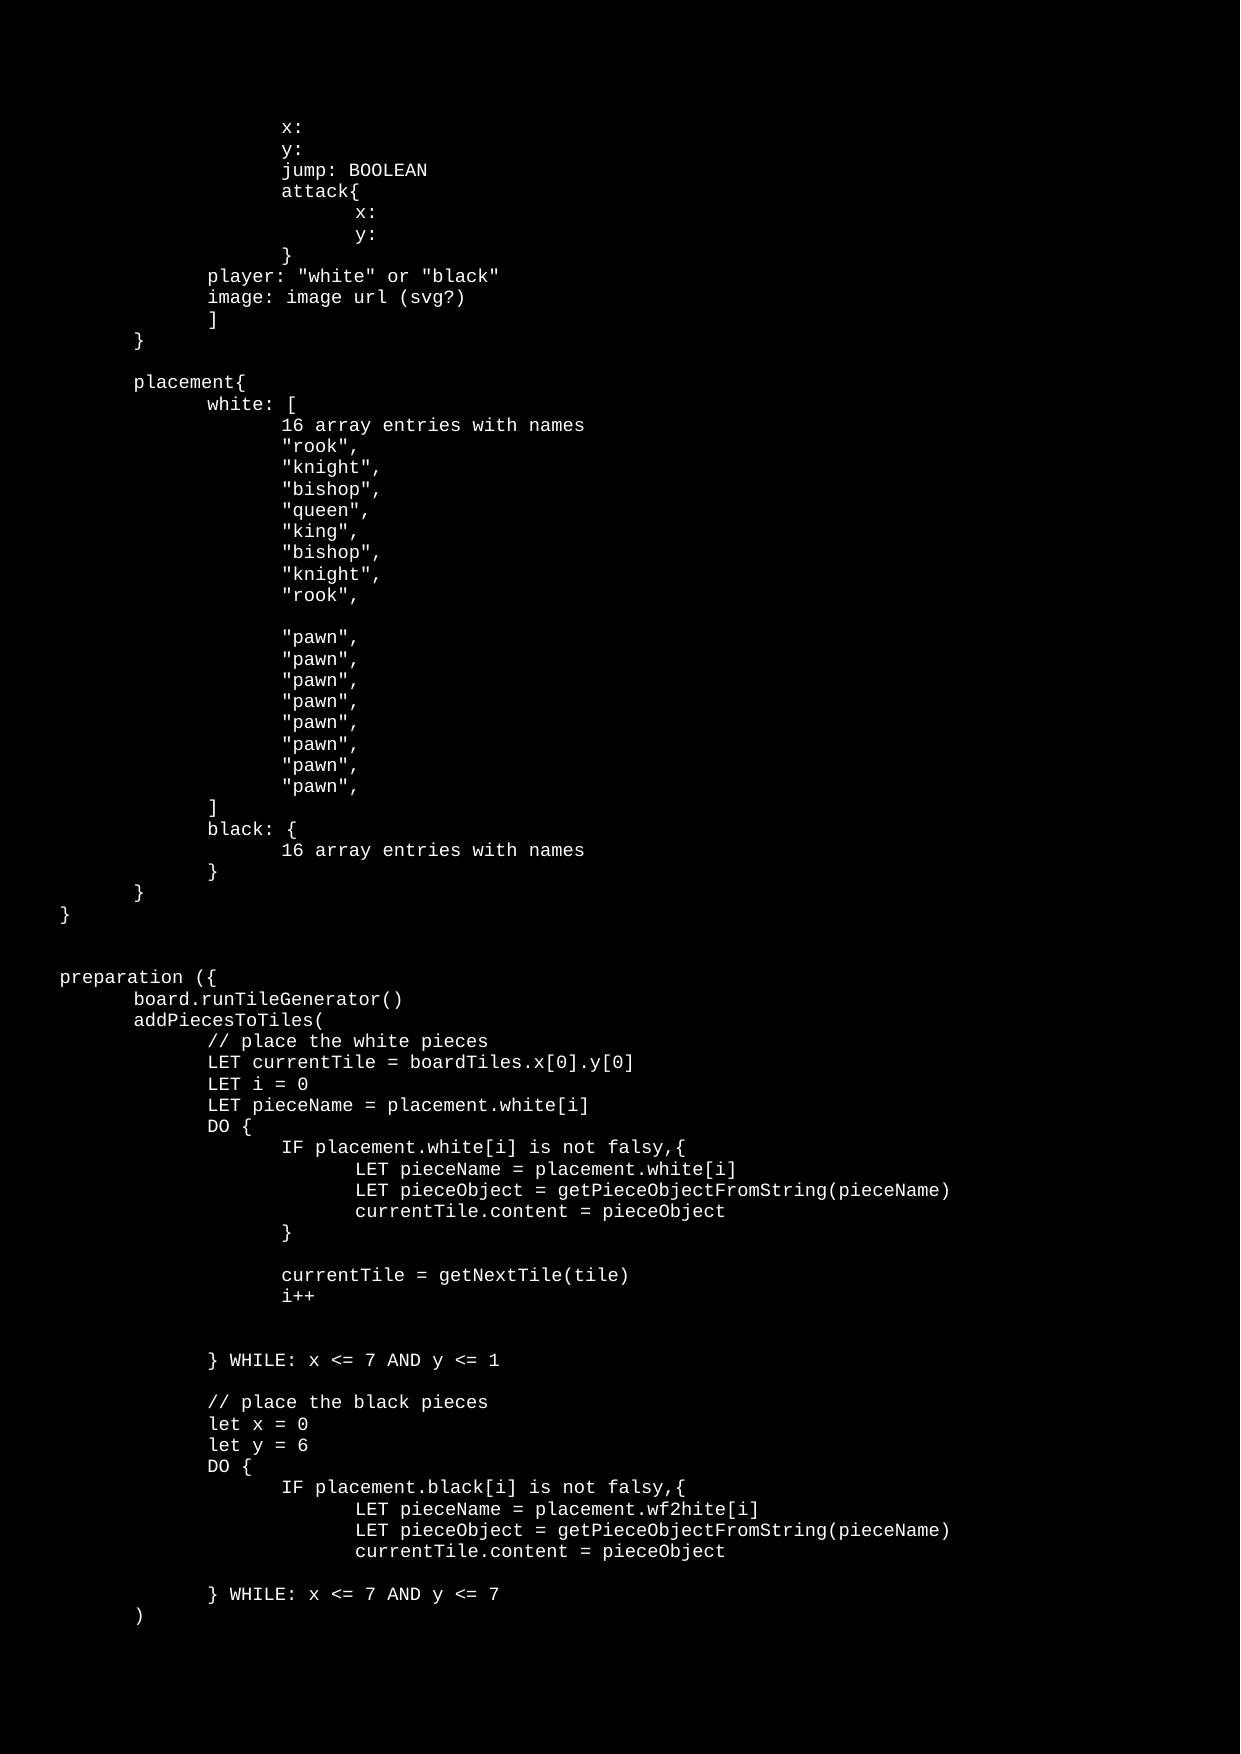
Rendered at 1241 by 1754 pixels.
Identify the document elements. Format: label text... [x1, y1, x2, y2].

text "pawn", [59, 649, 1240, 671]
text LET pieceObject = getPieceObjectFromString(pieceName) [59, 1521, 1240, 1542]
text // place the white pieces [59, 1032, 1240, 1053]
text } [59, 862, 1240, 883]
text } [59, 904, 1240, 926]
text board.runTileGenerator() [59, 989, 1240, 1011]
text 16 array entries with names [59, 841, 1240, 862]
text preparation ({ [59, 968, 1240, 989]
text attack{ [59, 182, 1240, 203]
text "bishop", [59, 479, 1240, 501]
text } [59, 883, 1240, 904]
text currentTile.content = pieceObject [59, 1202, 1240, 1223]
text x: [59, 118, 1240, 139]
text ] [59, 798, 1240, 819]
text black: { [59, 819, 1240, 841]
text LET currentTile = boardTiles.x[0].y[0] [59, 1053, 1240, 1074]
text ] [59, 309, 1240, 331]
text LET pieceName = placement.white[i] [59, 1159, 1240, 1181]
text "queen", [59, 501, 1240, 522]
text image: image url (svg?) [59, 288, 1240, 309]
text y: [59, 224, 1240, 246]
text "pawn", [59, 713, 1240, 734]
text "pawn", [59, 692, 1240, 713]
text "pawn", [59, 628, 1240, 649]
text "pawn", [59, 777, 1240, 798]
text LET i = 0 [59, 1074, 1240, 1096]
text let x = 0 [59, 1414, 1240, 1436]
text "rook", [59, 586, 1240, 607]
text "knight", [59, 564, 1240, 586]
text x: [59, 203, 1240, 224]
text currentTile.content = pieceObject [59, 1542, 1240, 1563]
text "knight", [59, 458, 1240, 479]
text // place the black pieces [59, 1393, 1240, 1414]
text LET pieceObject = getPieceObjectFromString(pieceName) [59, 1181, 1240, 1202]
text i++ [59, 1287, 1240, 1308]
text y: [59, 139, 1240, 161]
text DO { [59, 1117, 1240, 1138]
text jump: BOOLEAN [59, 161, 1240, 182]
text } WHILE: x <= 7 AND y <= 1 [59, 1351, 1240, 1372]
text "pawn", [59, 671, 1240, 692]
text LET pieceName = placement.wf2hite[i] [59, 1499, 1240, 1521]
text "pawn", [59, 756, 1240, 777]
text placement{ [59, 373, 1240, 394]
text "king", [59, 522, 1240, 543]
text player: "white" or "black" [59, 267, 1240, 288]
text "pawn", [59, 734, 1240, 756]
text } [59, 246, 1240, 267]
text } [59, 331, 1240, 352]
text IF placement.black[i] is not falsy,{ [59, 1478, 1240, 1499]
text DO { [59, 1457, 1240, 1478]
text "bishop", [59, 543, 1240, 564]
text } [59, 1223, 1240, 1244]
text 16 array entries with names [59, 416, 1240, 437]
text IF placement.white[i] is not falsy,{ [59, 1138, 1240, 1159]
text currentTile = getNextTile(tile) [59, 1266, 1240, 1287]
text let y = 6 [59, 1436, 1240, 1457]
text addPiecesToTiles( [59, 1011, 1240, 1032]
text "rook", [59, 437, 1240, 458]
text } WHILE: x <= 7 AND y <= 7 [59, 1584, 1240, 1606]
text white: [ [59, 394, 1240, 416]
text LET pieceName = placement.white[i] [59, 1096, 1240, 1117]
text ) [59, 1606, 1240, 1627]
